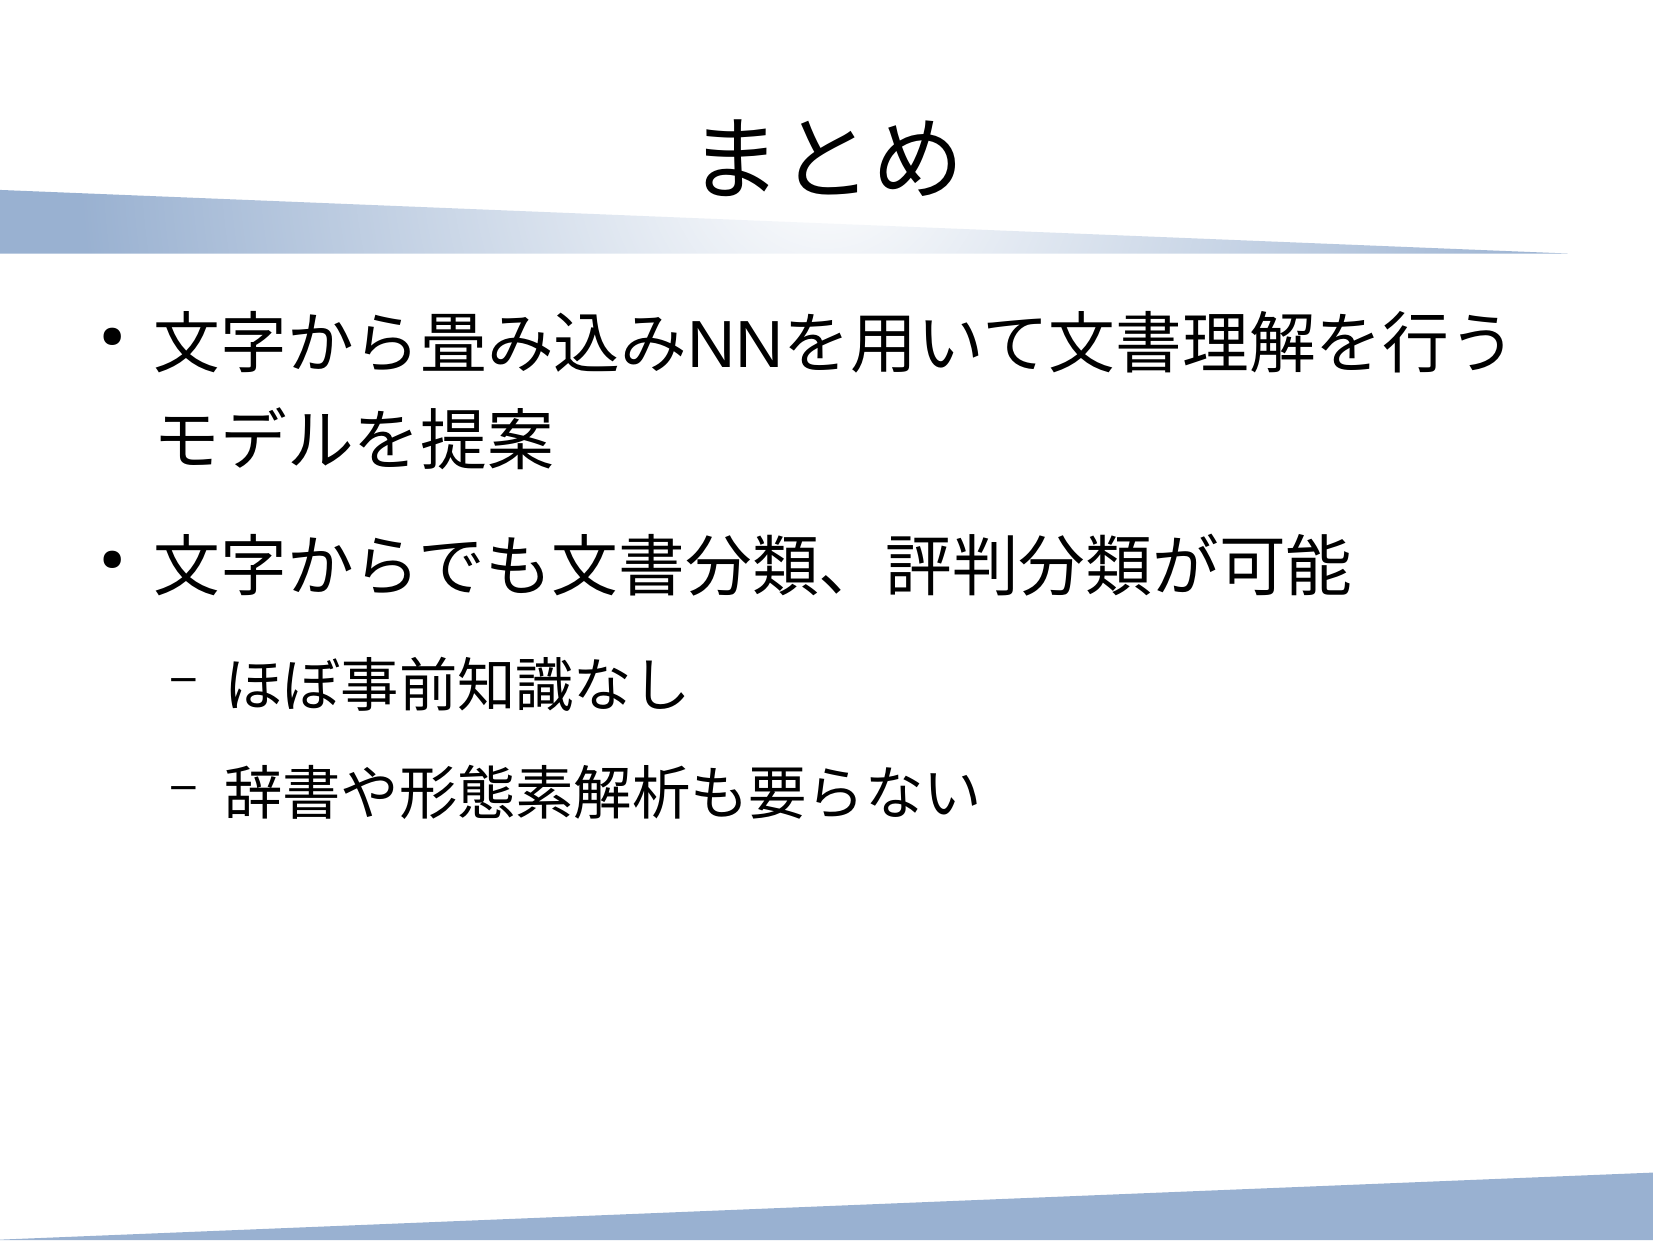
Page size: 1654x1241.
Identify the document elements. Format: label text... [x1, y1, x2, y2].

title まとめ [82, 49, 1571, 257]
list 文字から畳み込みNNを用いて文書理解を行う モデルを提案 文字からでも文書分類、評判分類が可能 ほぼ事前知識なし 辞書や形態素解析も要らない [82, 290, 1571, 1010]
